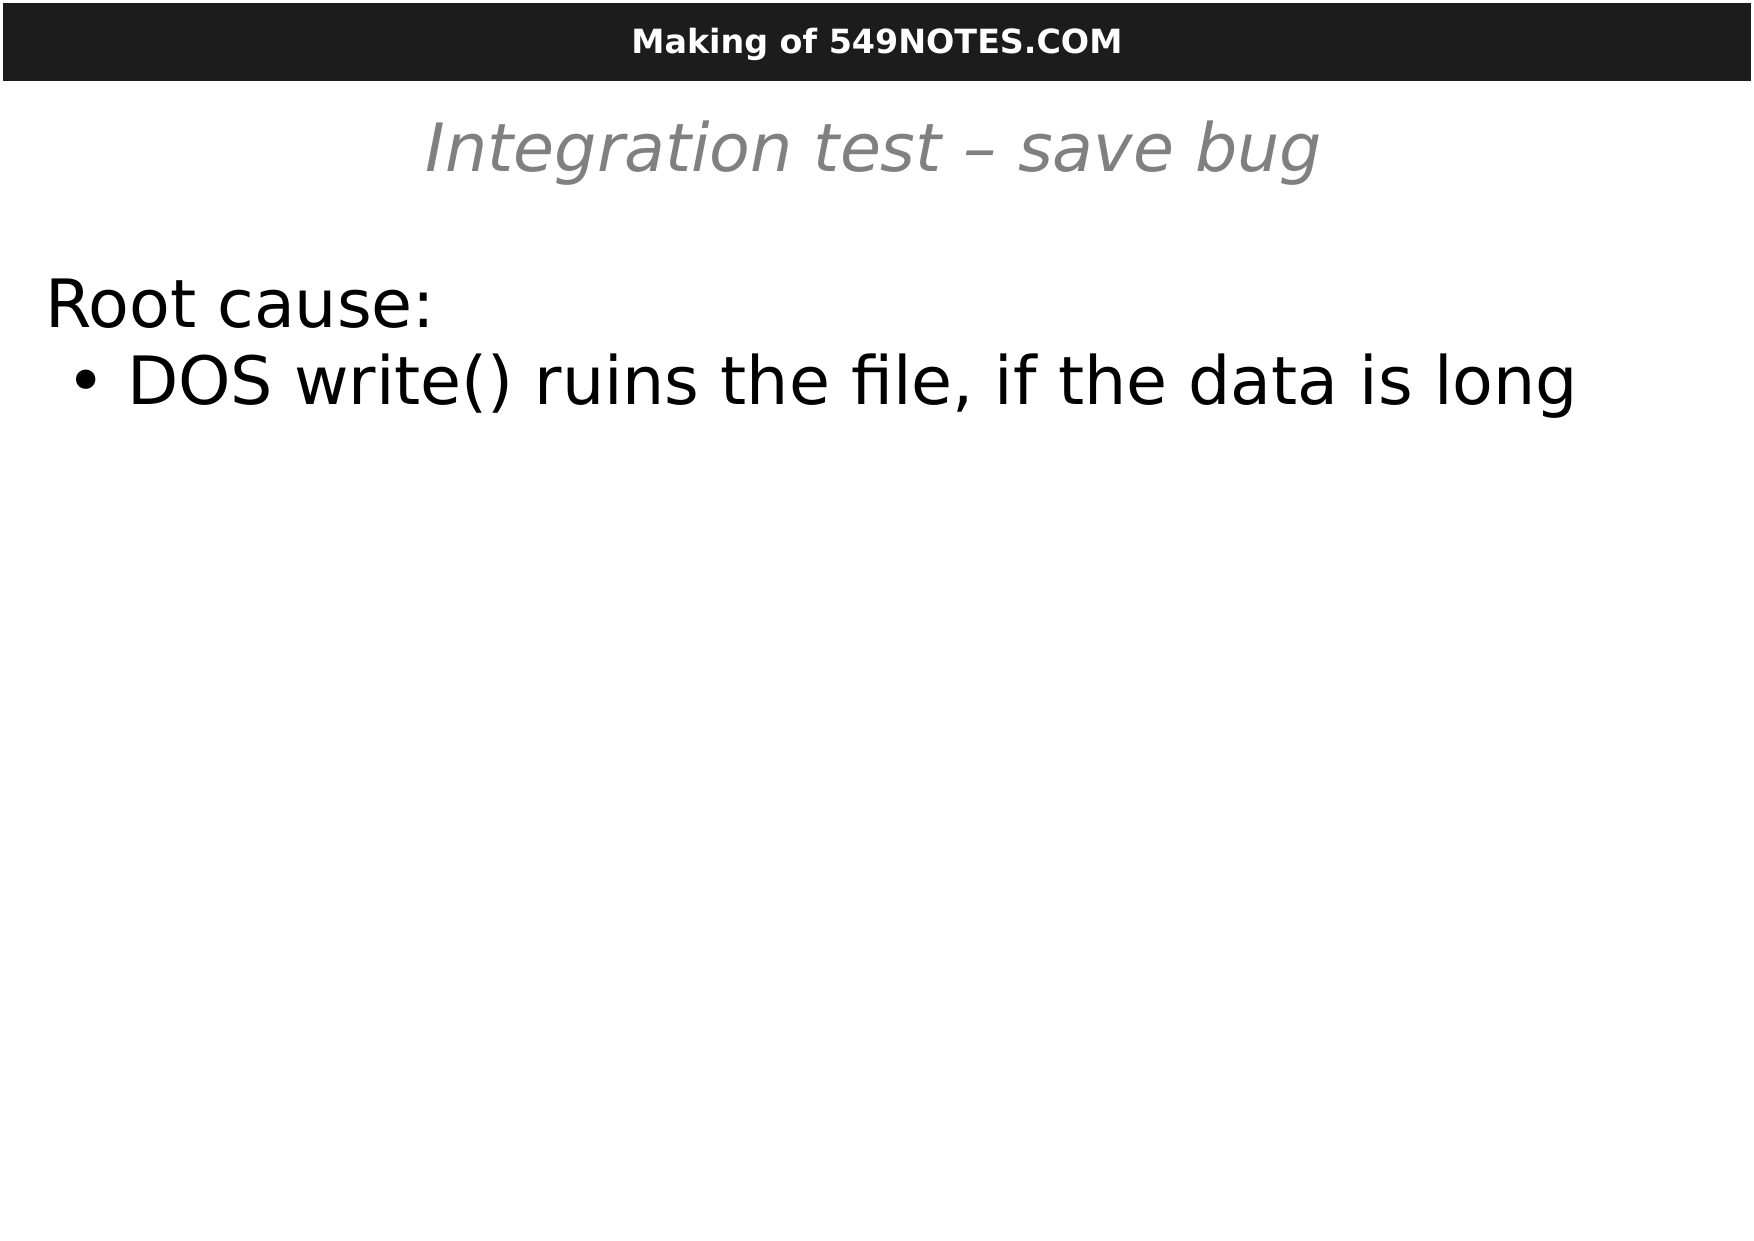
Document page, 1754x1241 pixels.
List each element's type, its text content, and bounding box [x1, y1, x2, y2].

text • DOS write() ruins the file, if the data is long [3, 343, 1751, 420]
text Integration test – save bug [3, 110, 1751, 188]
text Root cause: [3, 265, 1751, 343]
